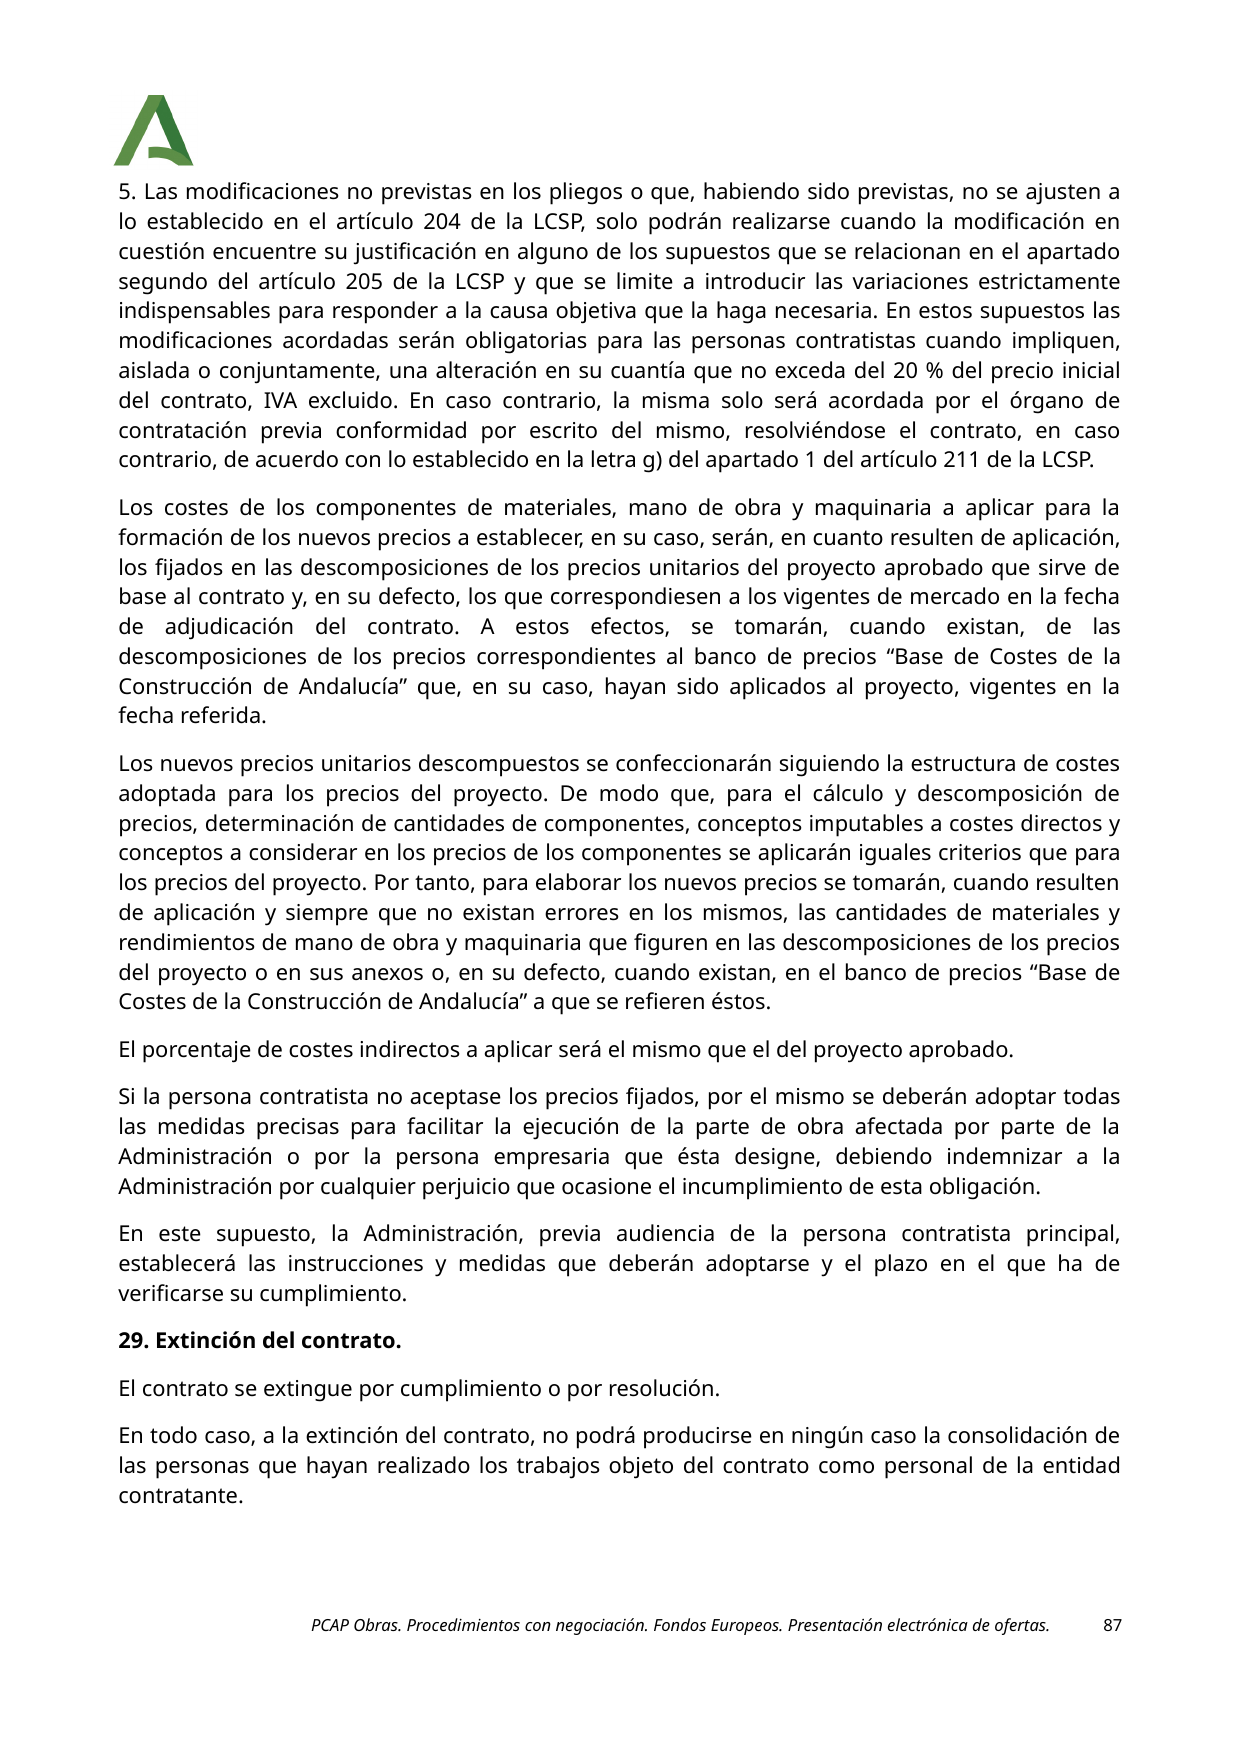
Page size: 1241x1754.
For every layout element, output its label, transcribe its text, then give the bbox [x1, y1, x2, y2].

text Los costes de los componentes de materiales, mano de obra y maquinaria a aplicar para la formación de los nuevos precios a establecer, en su caso, serán, en cuanto resulten de aplicación, los fijados en las descomposiciones de los precios unitarios del proyecto aprobado que sirve de base al contrato y, en su defecto, los que correspondiesen a los vigentes de mercado en la fecha de adjudicación del contrato. A estos efectos, se tomarán, cuando existan, de las descomposiciones de los precios correspondientes al banco de precios “Base de Costes de la Construcción de Andalucía” que, en su caso, hayan sido aplicados al proyecto, vigentes en la fecha referida. [118, 492, 1122, 730]
subtitle 29. Extinción del contrato. [118, 1325, 1122, 1355]
text En este supuesto, la Administración, previa audiencia de la persona contratista principal, establecerá las instrucciones y medidas que deberán adoptarse y el plazo en el que ha de verificarse su cumplimiento. [118, 1218, 1122, 1308]
picture [109, 90, 198, 170]
text 5. Las modificaciones no previstas en los pliegos o que, habiendo sido previstas, no se ajusten a lo establecido en el artículo 204 de la LCSP, solo podrán realizarse cuando la modificación en cuestión encuentre su justificación en alguno de los supuestos que se relacionan en el apartado segundo del artículo 205 de la LCSP y que se limite a introducir las variaciones estrictamente indispensables para responder a la causa objetiva que la haga necesaria. En estos supuestos las modificaciones acordadas serán obligatorias para las personas contratistas cuando impliquen, aislada o conjuntamente, una alteración en su cuantía que no exceda del 20 % del precio inicial del contrato, IVA excluido. En caso contrario, la misma solo será acordada por el órgano de contratación previa conformidad por escrito del mismo, resolviéndose el contrato, en caso contrario, de acuerdo con lo establecido en la letra g) del apartado 1 del artículo 211 de la LCSP. [118, 176, 1122, 474]
text El contrato se extingue por cumplimiento o por resolución. [118, 1373, 1122, 1403]
text Los nuevos precios unitarios descompuestos se confeccionarán siguiendo la estructura de costes adoptada para los precios del proyecto. De modo que, para el cálculo y descomposición de precios, determinación de cantidades de componentes, conceptos imputables a costes directos y conceptos a considerar en los precios de los componentes se aplicarán iguales criterios que para los precios del proyecto. Por tanto, para elaborar los nuevos precios se tomarán, cuando resulten de aplicación y siempre que no existan errores en los mismos, las cantidades de materiales y rendimientos de mano de obra y maquinaria que figuren en las descomposiciones de los precios del proyecto o en sus anexos o, en su defecto, cuando existan, en el banco de precios “Base de Costes de la Construcción de Andalucía” a que se refieren éstos. [118, 748, 1122, 1016]
text Si la persona contratista no aceptase los precios fijados, por el mismo se deberán adoptar todas las medidas precisas para facilitar la ejecución de la parte de obra afectada por parte de la Administración o por la persona empresaria que ésta designe, debiendo indemnizar a la Administración por cualquier perjuicio que ocasione el incumplimiento de esta obligación. [118, 1081, 1122, 1201]
text El porcentaje de costes indirectos a aplicar será el mismo que el del proyecto aprobado. [118, 1034, 1122, 1064]
text En todo caso, a la extinción del contrato, no podrá producirse en ningún caso la consolidación de las personas que hayan realizado los trabajos objeto del contrato como personal de la entidad contratante. [118, 1420, 1122, 1510]
